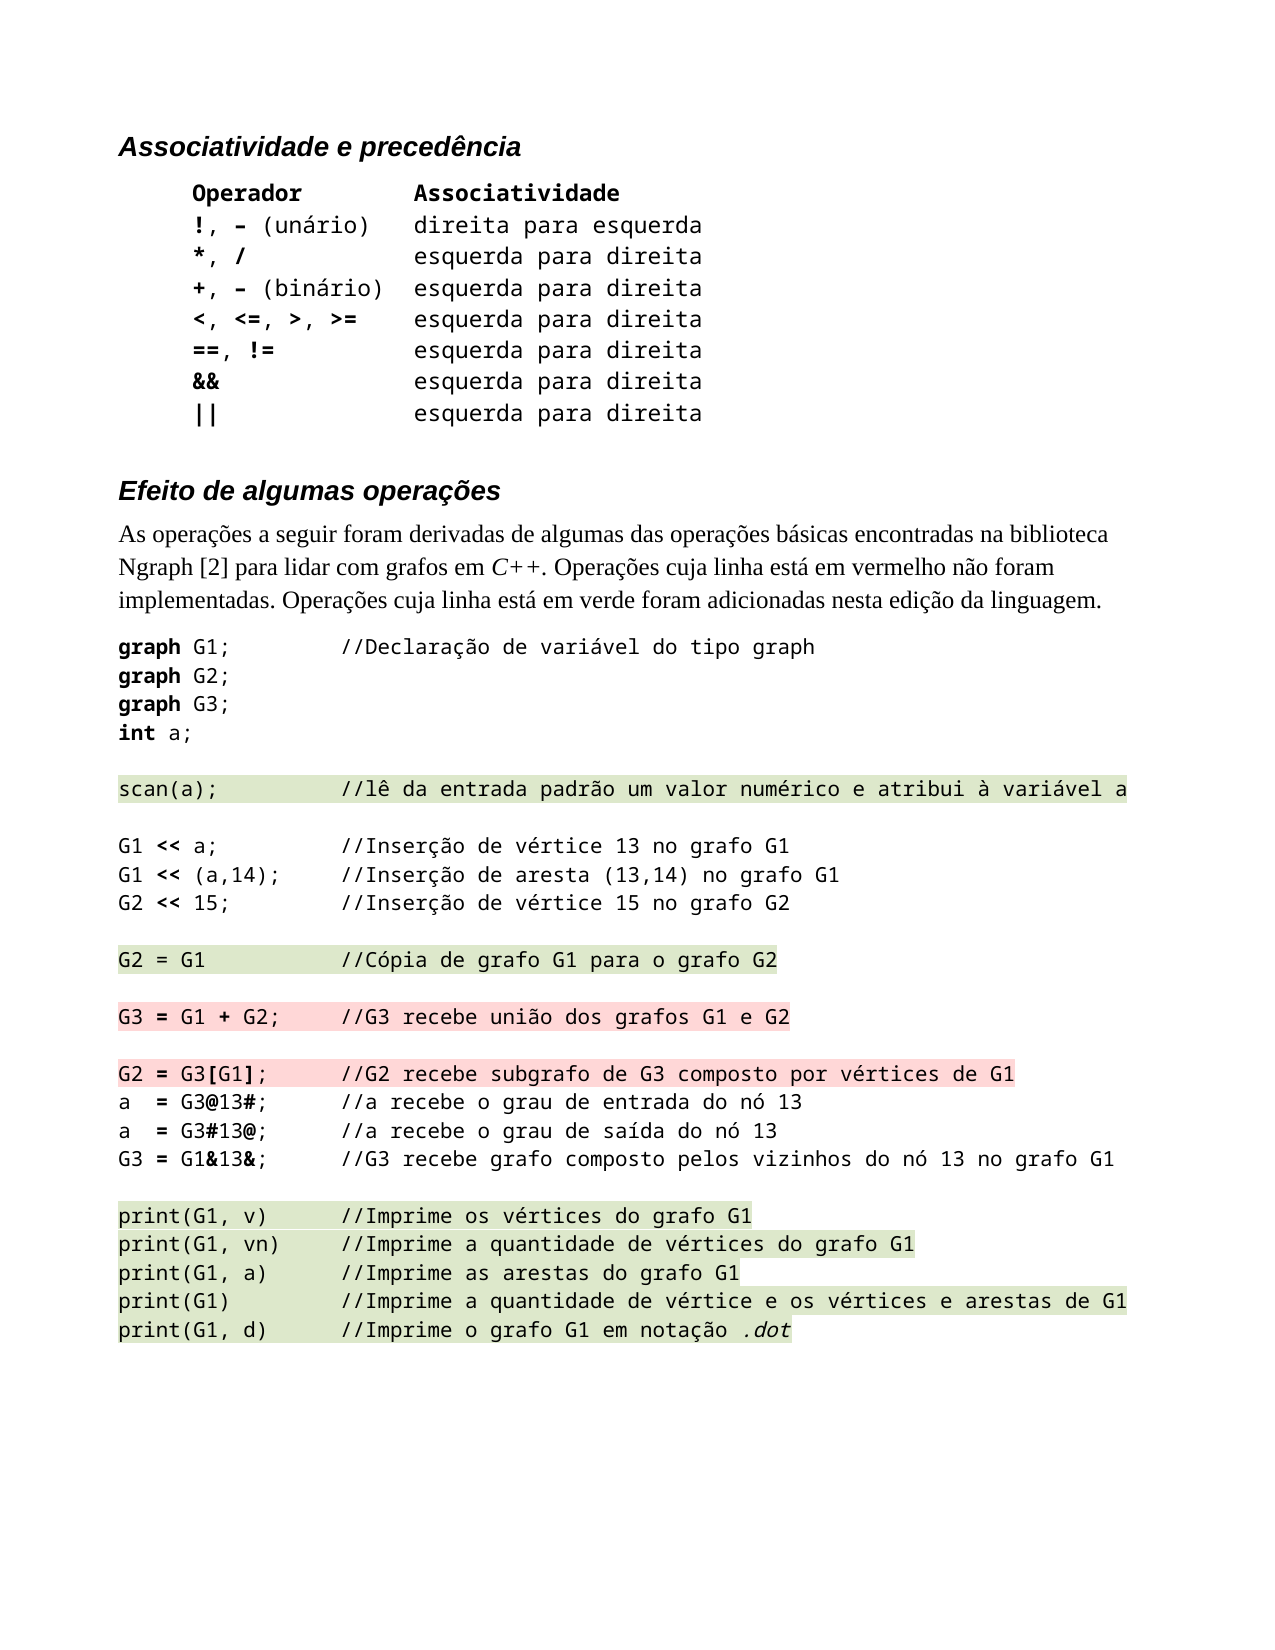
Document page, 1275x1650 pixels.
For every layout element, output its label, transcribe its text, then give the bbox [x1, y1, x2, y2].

text print(G1, v) //Imprime os vértices do grafo G1 [118, 1201, 1157, 1229]
text int a; [118, 718, 1157, 746]
text +, – (binário) esquerda para direita [118, 272, 1157, 303]
text G2 = G3[G1]; //G2 recebe subgrafo de G3 composto por vértices de G1 [118, 1059, 1157, 1087]
text G2 << 15; //Inserção de vértice 15 no grafo G2 [118, 888, 1157, 917]
text print(G1, d) //Imprime o grafo G1 em notação .dot [118, 1315, 1157, 1343]
text G1 << a; //Inserção de vértice 13 no grafo G1 [118, 831, 1157, 860]
text ==, != esquerda para direita [118, 334, 1157, 365]
text G2 = G1 //Cópia de grafo G1 para o grafo G2 [118, 945, 1157, 974]
text a = G3@13#; //a recebe o grau de entrada do nó 13 [118, 1087, 1157, 1116]
text graph G1; //Declaração de variável do tipo graph [118, 632, 1157, 661]
text print(G1, vn) //Imprime a quantidade de vértices do grafo G1 [118, 1229, 1157, 1258]
text print(G1, a) //Imprime as arestas do grafo G1 [118, 1258, 1157, 1286]
text Operador Associatividade [118, 175, 1157, 209]
text !, – (unário) direita para esquerda [118, 209, 1157, 240]
text || esquerda para direita [118, 397, 1157, 428]
text *, / esquerda para direita [118, 240, 1157, 272]
text <, <=, >, >= esquerda para direita [118, 303, 1157, 334]
text print(G1) //Imprime a quantidade de vértice e os vértices e arestas de G1 [118, 1286, 1157, 1315]
text graph G3; [118, 689, 1157, 718]
subtitle Associatividade e precedência [118, 131, 1157, 162]
text As operações a seguir foram derivadas de algumas das operações básicas encontradas na biblioteca Ngraph [2] para lidar com grafos em C++. Operações cuja linha está em vermelho não foram implementadas. Operações cuja linha está em verde foram adicionadas nesta edição da linguagem. [118, 519, 1157, 613]
subtitle Efeito de algumas operações [118, 474, 1157, 506]
text graph G2; [118, 661, 1157, 689]
text a = G3#13@; //a recebe o grau de saída do nó 13 [118, 1116, 1157, 1144]
text scan(a); //lê da entrada padrão um valor numérico e atribui à variável a [118, 774, 1157, 803]
text G1 << (a,14); //Inserção de aresta (13,14) no grafo G1 [118, 860, 1157, 888]
text G3 = G1&13&; //G3 recebe grafo composto pelos vizinhos do nó 13 no grafo G1 [118, 1144, 1157, 1173]
text && esquerda para direita [118, 365, 1157, 397]
text G3 = G1 + G2; //G3 recebe união dos grafos G1 e G2 [118, 1002, 1157, 1031]
